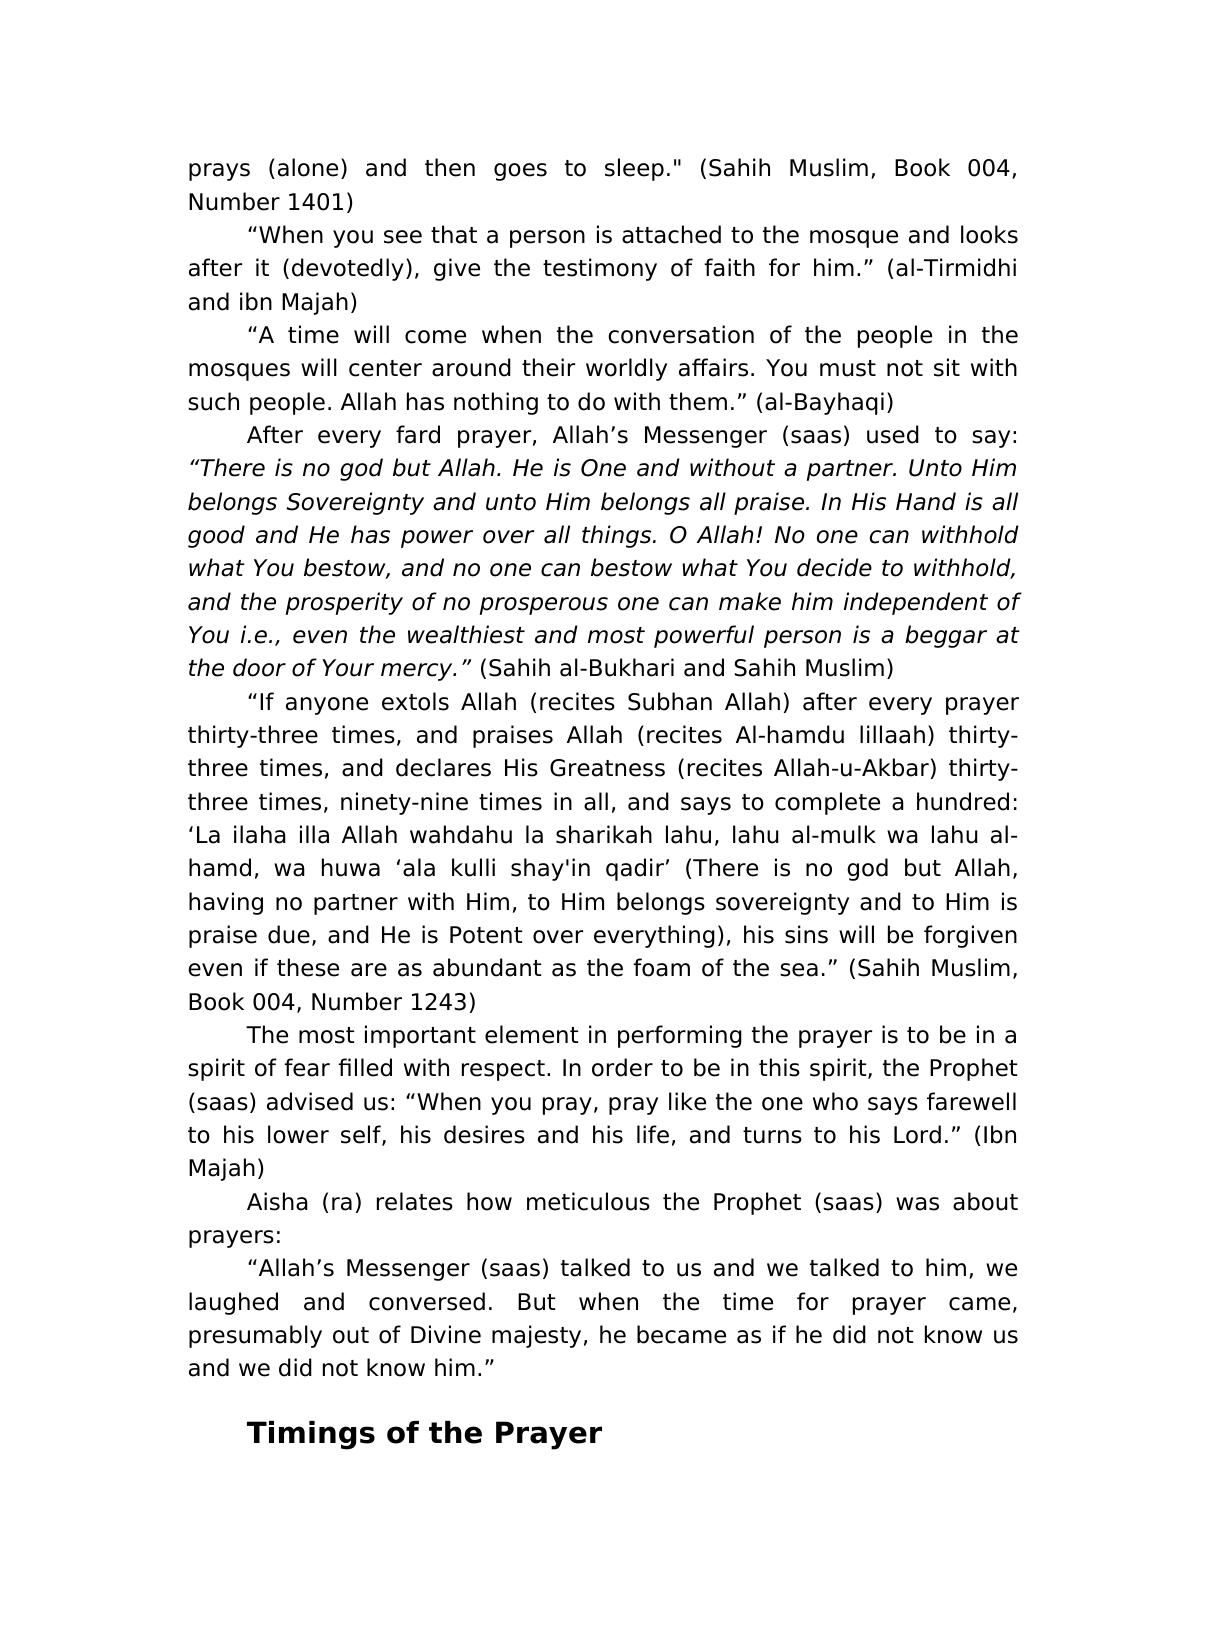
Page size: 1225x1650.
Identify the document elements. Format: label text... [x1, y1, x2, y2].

text prays (alone) and then goes to sleep." (Sahih Muslim, Book 004, Number 1401) [187, 150, 1020, 217]
text “If anyone extols Allah (recites Subhan Allah) after every prayer thirty-three times, and praises Allah (recites Al-hamdu lillaah) thirty-three times, and declares His Greatness (recites Allah-u-Akbar) thirty-three times, ninety-nine times in all, and says to complete a hundred: ‘La ilaha illa Allah wahdahu la sharikah lahu, lahu al-mulk wa lahu al-hamd, wa huwa ‘ala kulli shay'in qadir’ (There is no god but Allah, having no partner with Him, to Him belongs sovereignty and to Him is praise due, and He is Potent over everything), his sins will be forgiven even if these are as abundant as the foam of the sea.” (Sahih Muslim, Book 004, Number 1243) [187, 683, 1020, 1017]
text “A time will come when the conversation of the people in the mosques will center around their worldly affairs. You must not sit with such people. Allah has nothing to do with them.” (al-Bayhaqi) [187, 317, 1020, 417]
text Timings of the Prayer [187, 1417, 1020, 1450]
text “Allah’s Messenger (saas) talked to us and we talked to him, we laughed and conversed. But when the time for prayer came, presumably out of Divine majesty, he became as if he did not know us and we did not know him.” [187, 1250, 1020, 1383]
text The most important element in performing the prayer is to be in a spirit of fear filled with respect. In order to be in this spirit, the Prophet (saas) advised us: “When you pray, pray like the one who says farewell to his lower self, his desires and his life, and turns to his Lord.” (Ibn Majah) [187, 1017, 1020, 1183]
text Aisha (ra) relates how meticulous the Prophet (saas) was about prayers: [187, 1183, 1020, 1250]
text After every fard prayer, Allah’s Messenger (saas) used to say: “There is no god but Allah. He is One and without a partner. Unto Him belongs Sovereignty and unto Him belongs all praise. In His Hand is all good and He has power over all things. O Allah! No one can withhold what You bestow, and no one can bestow what You decide to withhold, and the prosperity of no prosperous one can make him independent of You i.e., even the wealthiest and most powerful person is a beggar at the door of Your mercy.” (Sahih al-Bukhari and Sahih Muslim) [187, 417, 1020, 683]
text “When you see that a person is attached to the mosque and looks after it (devotedly), give the testimony of faith for him.” (al-Tirmidhi and ibn Majah) [187, 217, 1020, 317]
